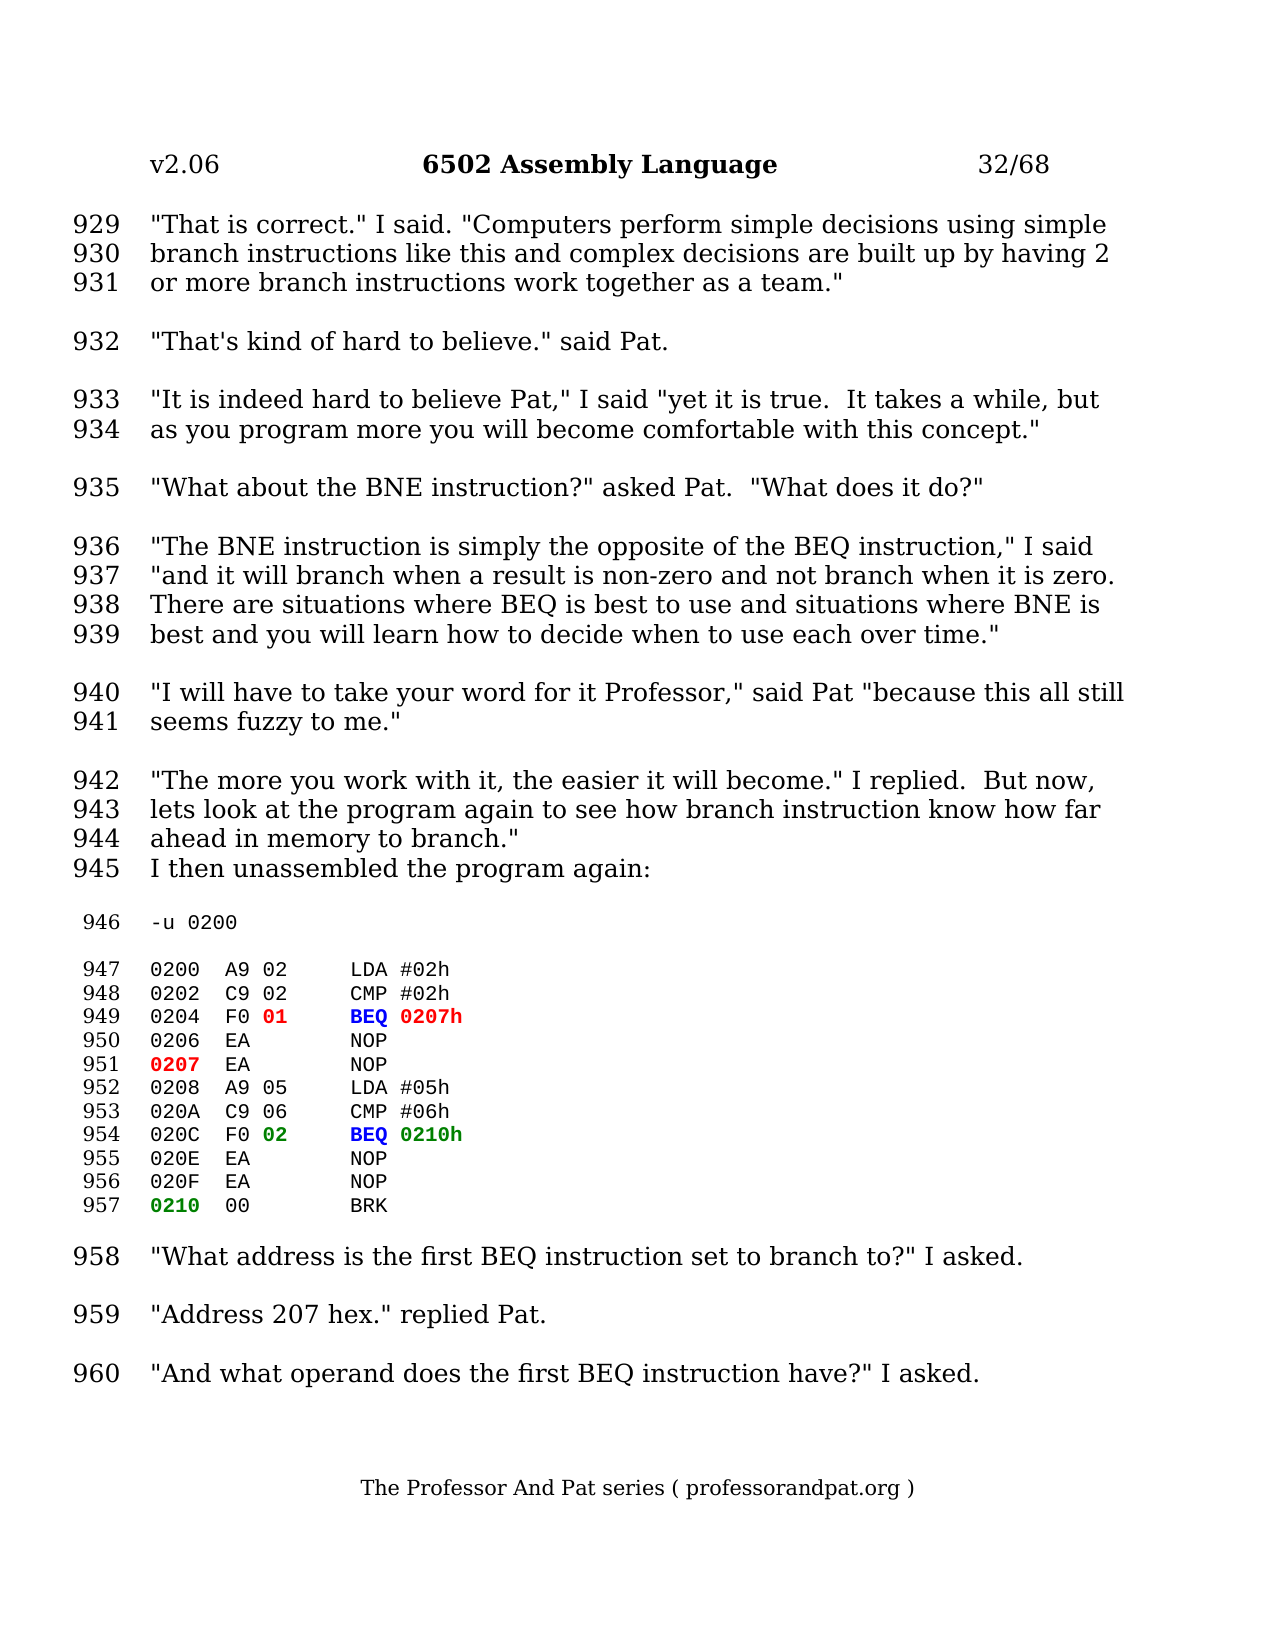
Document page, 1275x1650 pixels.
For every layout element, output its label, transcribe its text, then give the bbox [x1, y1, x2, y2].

text 0207 EA NOP [150, 1054, 1125, 1077]
text 020C F0 02 BEQ 0210h [150, 1124, 1125, 1148]
text 0200 A9 02 LDA #02h [150, 959, 1125, 983]
text 0206 EA NOP [150, 1030, 1125, 1054]
text "That is correct." I said. "Computers perform simple decisions using simple branch instructions like this and complex decisions are built up by having 2 or more branch instructions work together as a team." [150, 210, 1125, 298]
text "The more you work with it, the easier it will become." I replied. But now, lets look at the program again to see how branch instruction know how far ahead in memory to branch." [150, 766, 1125, 854]
text "The BNE instruction is simply the opposite of the BEQ instruction," I said "and it will branch when a result is non-zero and not branch when it is zero. There are situations where BEQ is best to use and situations where BNE is best and you will learn how to decide when to use each over time." [150, 532, 1125, 649]
text "Address 207 hex." replied Pat. [150, 1301, 1125, 1330]
text 020F EA NOP [150, 1171, 1125, 1195]
text -u 0200 [150, 912, 1125, 936]
text "What address is the first BEQ instruction set to branch to?" I asked. [150, 1242, 1125, 1271]
text 020A C9 06 CMP #06h [150, 1101, 1125, 1124]
text 0208 A9 05 LDA #05h [150, 1077, 1125, 1101]
text 020E EA NOP [150, 1148, 1125, 1171]
text "It is indeed hard to believe Pat," I said "yet it is true. It takes a while, but as you program more you will become comfortable with this concept." [150, 386, 1125, 444]
text "That's kind of hard to believe." said Pat. [150, 327, 1125, 356]
text "And what operand does the first BEQ instruction have?" I asked. [150, 1359, 1125, 1388]
text I then unassembled the program again: [150, 854, 1125, 883]
text "What about the BNE instruction?" asked Pat. "What does it do?" [150, 473, 1125, 503]
text "I will have to take your word for it Professor," said Pat "because this all still seems fuzzy to me." [150, 678, 1125, 737]
text 0210 00 BRK [150, 1195, 1125, 1218]
text 0202 C9 02 CMP #02h [150, 983, 1125, 1007]
text 0204 F0 01 BEQ 0207h [150, 1007, 1125, 1030]
